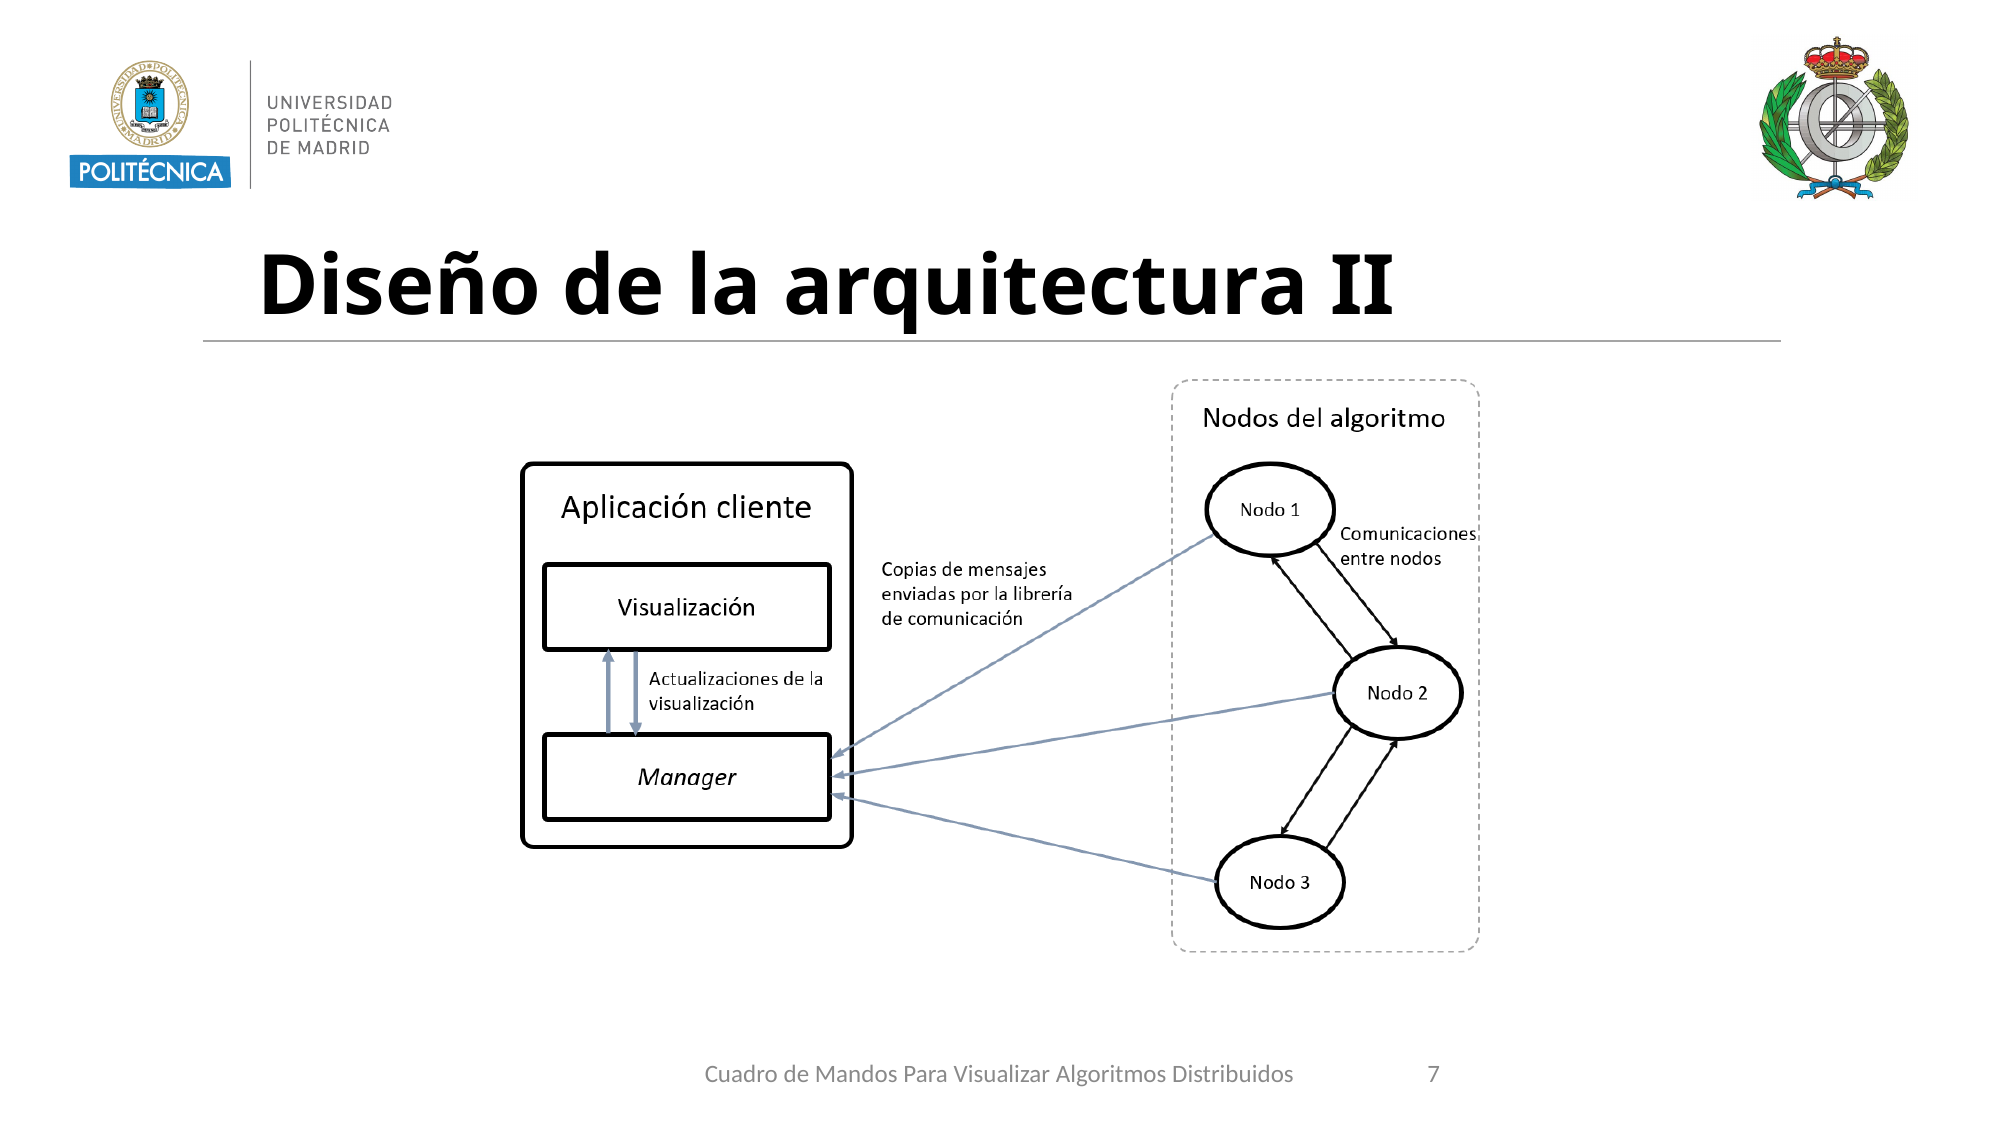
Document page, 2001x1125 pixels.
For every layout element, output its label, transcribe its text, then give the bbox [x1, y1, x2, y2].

picture [518, 377, 1482, 954]
picture [1751, 34, 1918, 201]
text_box Cuadro de Mandos Para Visualizar Algoritmos Distribuidos [662, 1042, 1338, 1103]
picture [48, 34, 436, 215]
title Diseño de la arquitectura II [242, 197, 1968, 378]
text_box [1412, 1042, 1863, 1103]
